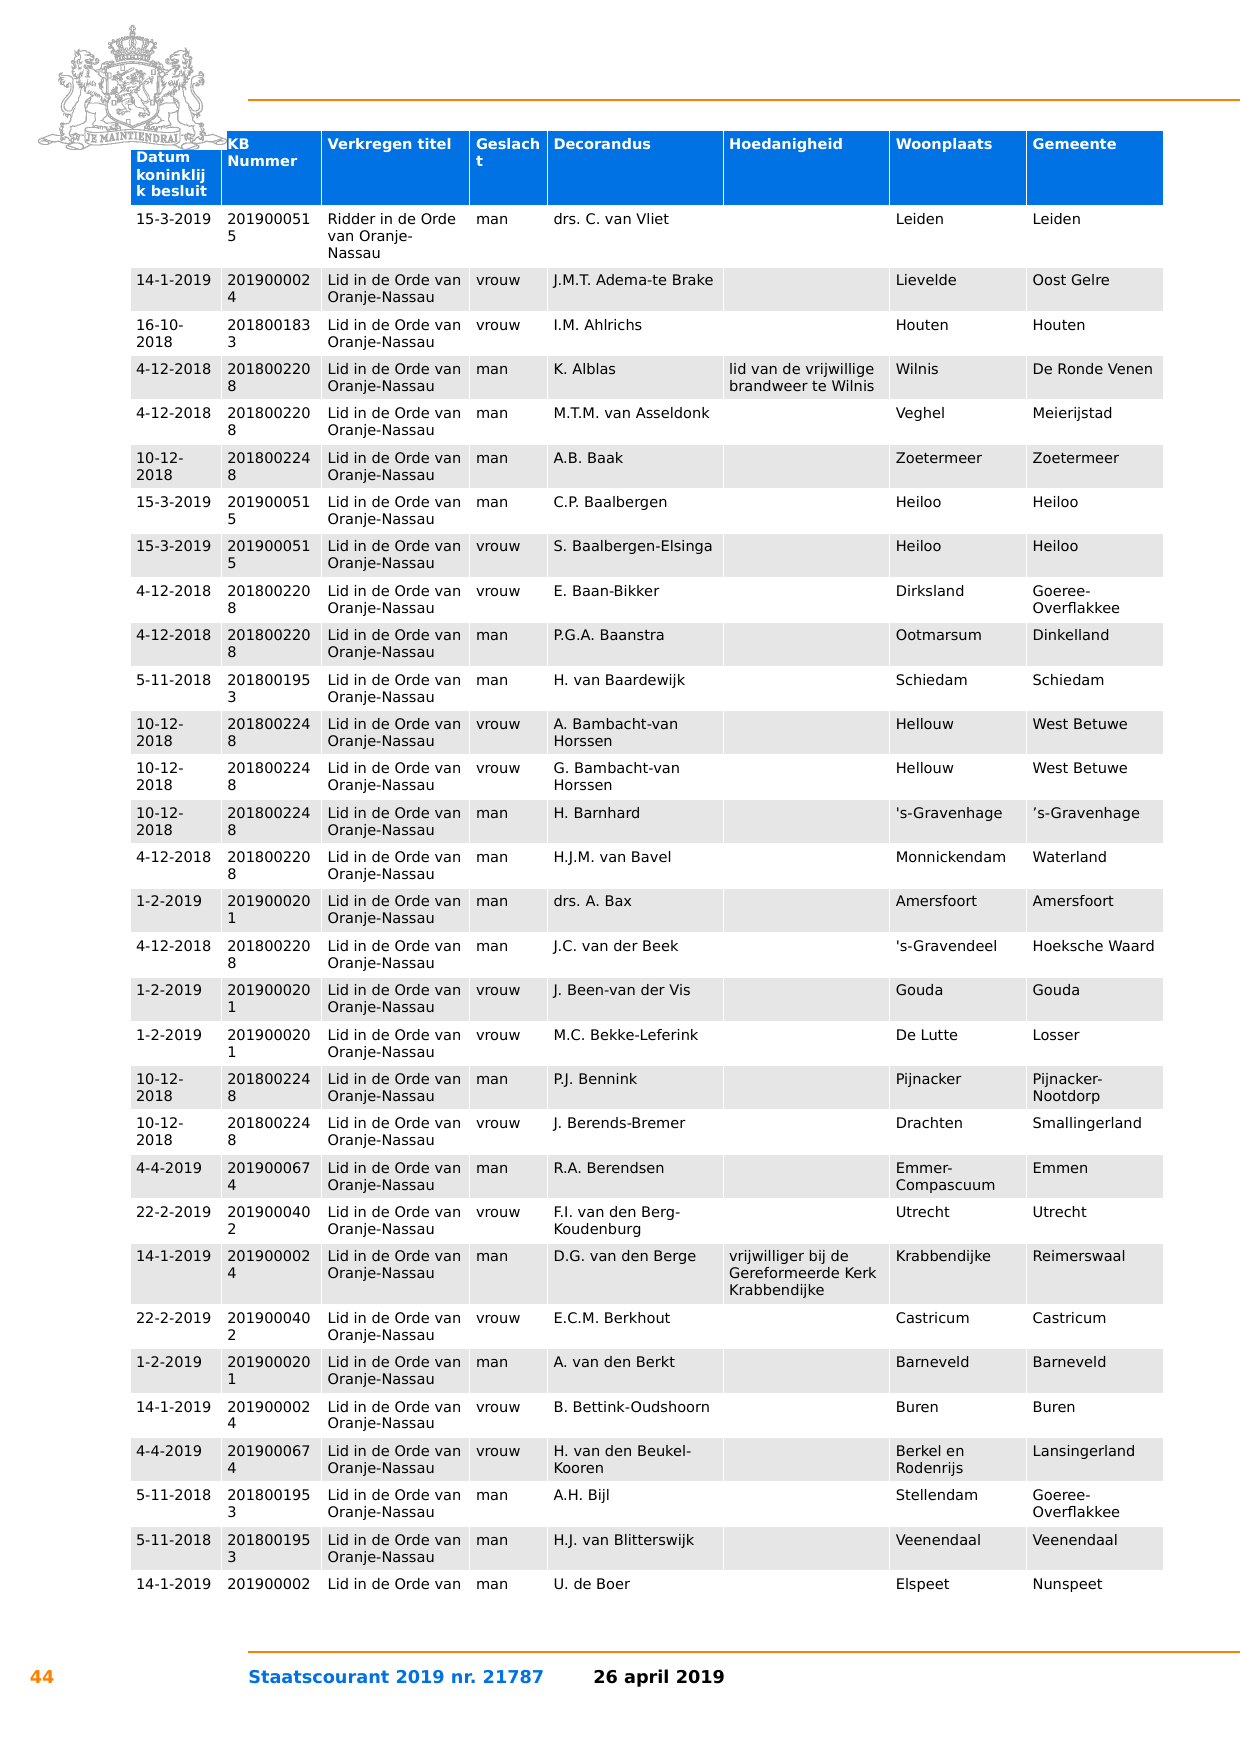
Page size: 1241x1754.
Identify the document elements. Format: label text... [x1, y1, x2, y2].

table_cell Heiloo [890, 534, 1026, 577]
table_cell 2018001833 [222, 312, 321, 355]
table_cell man [470, 1244, 547, 1304]
table_cell vrouw [470, 756, 547, 799]
table_cell Veenendaal [890, 1527, 1026, 1570]
table_cell Ridder in de Orde van Oranje-Nassau [322, 206, 469, 266]
table_cell 2019000201 [222, 889, 321, 932]
table_cell Heiloo [1027, 489, 1163, 533]
table_cell 15-3-2019 [131, 534, 221, 577]
table_cell Smallingerland [1027, 1111, 1163, 1154]
table_cell Lid in de Orde van Oranje-Nassau [322, 978, 469, 1021]
table_cell man [470, 489, 547, 533]
table_cell 1-2-2019 [131, 978, 221, 1021]
table_cell 1-2-2019 [131, 1349, 221, 1393]
table_cell Goeree-Overflakkee [1027, 578, 1163, 621]
table_cell Lid in de Orde van Oranje-Nassau [322, 844, 469, 888]
table_cell [724, 756, 889, 799]
table_cell Waterland [1027, 844, 1163, 888]
table_cell 2018002208 [222, 844, 321, 888]
table_header Verkregen titel [322, 131, 469, 205]
table_header Gemeente [1027, 131, 1163, 205]
table_cell 201900002 [222, 1571, 321, 1598]
table_cell [724, 1155, 889, 1198]
table_cell Lansingerland [1027, 1438, 1163, 1481]
table_cell Lid in de Orde van Oranje-Nassau [322, 623, 469, 666]
table_cell man [470, 1066, 547, 1109]
table_cell F.I. van den Berg-Koudenburg [548, 1199, 723, 1243]
table_cell 10-12-2018 [131, 445, 221, 488]
table_cell Nunspeet [1027, 1571, 1163, 1598]
table_cell Wilnis [890, 356, 1026, 399]
table_cell [724, 1349, 889, 1393]
table_cell Lid in de Orde van Oranje-Nassau [322, 534, 469, 577]
table_cell [724, 1066, 889, 1109]
table_cell Zoetermeer [1027, 445, 1163, 488]
table_cell 2019000201 [222, 1022, 321, 1065]
table_cell I.M. Ahlrichs [548, 312, 723, 355]
table_cell Pijnacker [890, 1066, 1026, 1109]
table_cell Buren [890, 1394, 1026, 1437]
table_cell man [470, 623, 547, 666]
table_cell Amersfoort [1027, 889, 1163, 932]
table_cell man [470, 445, 547, 488]
table_cell [724, 1438, 889, 1481]
table_cell [724, 1111, 889, 1154]
table_cell [724, 1483, 889, 1526]
table_cell [724, 1394, 889, 1437]
table_cell Goeree-Overflakkee [1027, 1483, 1163, 1526]
table_cell Veghel [890, 401, 1026, 444]
table_cell Lid in de Orde van Oranje-Nassau [322, 933, 469, 976]
table_cell [724, 578, 889, 621]
table_cell 2018002248 [222, 756, 321, 799]
table_cell Lid in de Orde van Oranje-Nassau [322, 667, 469, 710]
table_cell 4-12-2018 [131, 844, 221, 888]
table_cell Reimerswaal [1027, 1244, 1163, 1304]
table_cell 2018002208 [222, 356, 321, 399]
table_cell man [470, 206, 547, 266]
table_cell Meierijstad [1027, 401, 1163, 444]
table_cell 14-1-2019 [131, 1244, 221, 1304]
table_cell Barneveld [1027, 1349, 1163, 1393]
table_cell Lid in de Orde van Oranje-Nassau [322, 1305, 469, 1348]
table_cell [724, 978, 889, 1021]
table_cell H. Barnhard [548, 800, 723, 843]
table_cell [724, 623, 889, 666]
table_cell [724, 268, 889, 311]
table_cell 4-12-2018 [131, 578, 221, 621]
table_cell P.J. Bennink [548, 1066, 723, 1109]
table_cell J.M.T. Adema-te Brake [548, 268, 723, 311]
table_cell 5-11-2018 [131, 667, 221, 710]
table_cell Lid in de Orde van Oranje-Nassau [322, 1438, 469, 1481]
table_cell Schiedam [1027, 667, 1163, 710]
table_cell drs. A. Bax [548, 889, 723, 932]
table_cell E. Baan-Bikker [548, 578, 723, 621]
table_cell [724, 711, 889, 754]
table_cell Zoetermeer [890, 445, 1026, 488]
table_cell 2018001953 [222, 1527, 321, 1570]
table_cell Hellouw [890, 756, 1026, 799]
table_cell [724, 1571, 889, 1598]
table_cell vrouw [470, 1438, 547, 1481]
table_cell Utrecht [1027, 1199, 1163, 1243]
table_cell Utrecht [890, 1199, 1026, 1243]
table_cell [724, 1305, 889, 1348]
table_cell Lid in de Orde van Oranje-Nassau [322, 800, 469, 843]
table_cell Castricum [890, 1305, 1026, 1348]
table_cell vrouw [470, 711, 547, 754]
table_cell [724, 206, 889, 266]
table_cell 2018002208 [222, 578, 321, 621]
table_cell man [470, 1349, 547, 1393]
table_cell [724, 445, 889, 488]
table_cell man [470, 667, 547, 710]
table_cell 15-3-2019 [131, 489, 221, 533]
table_cell man [470, 933, 547, 976]
table_cell 2019000024 [222, 268, 321, 311]
table_cell vrouw [470, 578, 547, 621]
table_cell 4-12-2018 [131, 401, 221, 444]
table_cell 22-2-2019 [131, 1199, 221, 1243]
table_cell Lievelde [890, 268, 1026, 311]
table_cell Lid in de Orde van Oranje-Nassau [322, 268, 469, 311]
table_cell J. Berends-Bremer [548, 1111, 723, 1154]
picture [38, 25, 227, 150]
table_cell vrouw [470, 1305, 547, 1348]
table_cell Schiedam [890, 667, 1026, 710]
table_cell Stellendam [890, 1483, 1026, 1526]
table_cell G. Bambacht-van Horssen [548, 756, 723, 799]
table_cell 2019000201 [222, 978, 321, 1021]
table_cell Heiloo [890, 489, 1026, 533]
table_cell Lid in de Orde van Oranje-Nassau [322, 312, 469, 355]
table_cell H. van Baardewijk [548, 667, 723, 710]
table_cell Losser [1027, 1022, 1163, 1065]
table_cell Emmen [1027, 1155, 1163, 1198]
table_cell man [470, 889, 547, 932]
table_cell M.T.M. van Asseldonk [548, 401, 723, 444]
table_cell man [470, 356, 547, 399]
table_cell A. van den Berkt [548, 1349, 723, 1393]
table_cell Lid in de Orde van Oranje-Nassau [322, 1066, 469, 1109]
table_cell 4-12-2018 [131, 623, 221, 666]
table_cell 2018001953 [222, 667, 321, 710]
table_cell Dirksland [890, 578, 1026, 621]
table_cell Buren [1027, 1394, 1163, 1437]
table_cell Drachten [890, 1111, 1026, 1154]
table_cell man [470, 1483, 547, 1526]
table_cell 10-12-2018 [131, 1111, 221, 1154]
table_header KB Nummer [222, 131, 321, 205]
table_cell Krabbendijke [890, 1244, 1026, 1304]
table_cell 2018002248 [222, 711, 321, 754]
table_cell 's-Gravenhage [890, 800, 1026, 843]
table_cell lid van de vrijwillige brandweer te Wilnis [724, 356, 889, 399]
table_cell [724, 1527, 889, 1570]
table_cell man [470, 1571, 547, 1598]
table_cell H.J.M. van Bavel [548, 844, 723, 888]
table_cell Castricum [1027, 1305, 1163, 1348]
table_cell 's-Gravendeel [890, 933, 1026, 976]
table_cell 2019000515 [222, 534, 321, 577]
table_cell 2019000515 [222, 489, 321, 533]
table_cell Lid in de Orde van Oranje-Nassau [322, 1483, 469, 1526]
table_cell vrouw [470, 1111, 547, 1154]
table_cell [724, 844, 889, 888]
table_cell 2018002208 [222, 933, 321, 976]
table_cell [724, 1022, 889, 1065]
table_cell 15-3-2019 [131, 206, 221, 266]
table_cell [724, 401, 889, 444]
table_cell Lid in de Orde van Oranje-Nassau [322, 1527, 469, 1570]
table_cell De Lutte [890, 1022, 1026, 1065]
table_cell R.A. Berendsen [548, 1155, 723, 1198]
table_cell Amersfoort [890, 889, 1026, 932]
table_cell [724, 534, 889, 577]
table_cell [724, 889, 889, 932]
table_header Hoedanigheid [724, 131, 889, 205]
table_cell Dinkelland [1027, 623, 1163, 666]
table_cell Lid in de Orde van Oranje-Nassau [322, 756, 469, 799]
table_cell 10-12-2018 [131, 711, 221, 754]
table_cell H. van den Beukel-Kooren [548, 1438, 723, 1481]
table_cell Lid in de Orde van Oranje-Nassau [322, 401, 469, 444]
table_cell Gouda [1027, 978, 1163, 1021]
table_cell 2018002248 [222, 445, 321, 488]
table_cell Elspeet [890, 1571, 1026, 1598]
table_cell Lid in de Orde van Oranje-Nassau [322, 578, 469, 621]
table_cell 2019000674 [222, 1438, 321, 1481]
table_cell 2018002248 [222, 1066, 321, 1109]
table_cell A.B. Baak [548, 445, 723, 488]
table_cell [724, 489, 889, 533]
table_cell vrouw [470, 312, 547, 355]
table_cell 14-1-2019 [131, 1571, 221, 1598]
table_cell 4-12-2018 [131, 933, 221, 976]
table_cell 14-1-2019 [131, 1394, 221, 1437]
table_cell 4-4-2019 [131, 1438, 221, 1481]
table_cell [724, 312, 889, 355]
table_cell A. Bambacht-van Horssen [548, 711, 723, 754]
table_cell Leiden [1027, 206, 1163, 266]
table_cell 4-4-2019 [131, 1155, 221, 1198]
table_cell C.P. Baalbergen [548, 489, 723, 533]
table_cell 1-2-2019 [131, 1022, 221, 1065]
table_cell 2018002208 [222, 623, 321, 666]
table_cell 2019000024 [222, 1244, 321, 1304]
table_cell D.G. van den Berge [548, 1244, 723, 1304]
table_cell vrouw [470, 1199, 547, 1243]
table_cell man [470, 1155, 547, 1198]
table_cell Oost Gelre [1027, 268, 1163, 311]
table_header Datum koninklijk besluit [131, 150, 221, 205]
table_cell Lid in de Orde van Oranje-Nassau [322, 1349, 469, 1393]
table_cell B. Bettink-Oudshoorn [548, 1394, 723, 1437]
table_cell Lid in de Orde van Oranje-Nassau [322, 1022, 469, 1065]
table_cell 10-12-2018 [131, 800, 221, 843]
table_cell West Betuwe [1027, 711, 1163, 754]
table_cell 5-11-2018 [131, 1483, 221, 1526]
table_cell J.C. van der Beek [548, 933, 723, 976]
table_cell P.G.A. Baanstra [548, 623, 723, 666]
table_cell 1-2-2019 [131, 889, 221, 932]
table_cell 22-2-2019 [131, 1305, 221, 1348]
table_cell Hoeksche Waard [1027, 933, 1163, 976]
table_cell West Betuwe [1027, 756, 1163, 799]
table_cell 2018002208 [222, 401, 321, 444]
table_cell 14-1-2019 [131, 268, 221, 311]
table_cell 2019000402 [222, 1199, 321, 1243]
table_header Geslacht [470, 131, 547, 205]
table_cell Lid in de Orde van Oranje-Nassau [322, 711, 469, 754]
table_cell [724, 1199, 889, 1243]
table_cell man [470, 844, 547, 888]
table_cell Lid in de Orde van Oranje-Nassau [322, 889, 469, 932]
table_cell 2019000201 [222, 1349, 321, 1393]
table_cell 10-12-2018 [131, 756, 221, 799]
table_cell Berkel en Rodenrijs [890, 1438, 1026, 1481]
table_cell Emmer-Compascuum [890, 1155, 1026, 1198]
table_cell ’s-Gravenhage [1027, 800, 1163, 843]
table_header Woonplaats [890, 131, 1026, 205]
table_cell A.H. Bijl [548, 1483, 723, 1526]
table_cell vrijwilliger bij de Gereformeerde Kerk Krabbendijke [724, 1244, 889, 1304]
table_cell J. Been-van der Vis [548, 978, 723, 1021]
table_cell man [470, 800, 547, 843]
table_header Decorandus [548, 131, 723, 205]
table_cell Lid in de Orde van Oranje-Nassau [322, 1111, 469, 1154]
table_cell Monnickendam [890, 844, 1026, 888]
table_cell Hellouw [890, 711, 1026, 754]
table_cell Lid in de Orde van Oranje-Nassau [322, 1394, 469, 1437]
table_cell Leiden [890, 206, 1026, 266]
table_cell 2018002248 [222, 1111, 321, 1154]
table_cell Houten [890, 312, 1026, 355]
table_cell 2019000024 [222, 1394, 321, 1437]
table_cell K. Alblas [548, 356, 723, 399]
table_cell 2018001953 [222, 1483, 321, 1526]
table_cell vrouw [470, 534, 547, 577]
table_cell 2019000402 [222, 1305, 321, 1348]
table_cell 4-12-2018 [131, 356, 221, 399]
table_cell 2019000515 [222, 206, 321, 266]
table_cell 2019000674 [222, 1155, 321, 1198]
table_cell Heiloo [1027, 534, 1163, 577]
table_cell Ootmarsum [890, 623, 1026, 666]
table_cell H.J. van Blitterswijk [548, 1527, 723, 1570]
table_cell 16-10-2018 [131, 312, 221, 355]
table_cell Gouda [890, 978, 1026, 1021]
table_cell M.C. Bekke-Leferink [548, 1022, 723, 1065]
table_cell Lid in de Orde van Oranje-Nassau [322, 356, 469, 399]
table_cell 10-12-2018 [131, 1066, 221, 1109]
table_cell 2018002248 [222, 800, 321, 843]
table_cell Barneveld [890, 1349, 1026, 1393]
table_cell Houten [1027, 312, 1163, 355]
table_cell vrouw [470, 978, 547, 1021]
table_cell vrouw [470, 1022, 547, 1065]
table_cell S. Baalbergen-Elsinga [548, 534, 723, 577]
table_cell Veenendaal [1027, 1527, 1163, 1570]
table_cell 5-11-2018 [131, 1527, 221, 1570]
table_cell vrouw [470, 268, 547, 311]
table_cell Pijnacker-Nootdorp [1027, 1066, 1163, 1109]
table_cell man [470, 1527, 547, 1570]
table_cell [724, 667, 889, 710]
table_cell Lid in de Orde van [322, 1571, 469, 1598]
table_cell Lid in de Orde van Oranje-Nassau [322, 1199, 469, 1243]
table_cell E.C.M. Berkhout [548, 1305, 723, 1348]
table_cell [724, 933, 889, 976]
table_cell Lid in de Orde van Oranje-Nassau [322, 445, 469, 488]
table_cell vrouw [470, 1394, 547, 1437]
table_cell Lid in de Orde van Oranje-Nassau [322, 489, 469, 533]
table_cell [724, 800, 889, 843]
table_cell drs. C. van Vliet [548, 206, 723, 266]
table_cell Lid in de Orde van Oranje-Nassau [322, 1244, 469, 1304]
table_cell De Ronde Venen [1027, 356, 1163, 399]
table_cell Lid in de Orde van Oranje-Nassau [322, 1155, 469, 1198]
table_cell U. de Boer [548, 1571, 723, 1598]
table_cell man [470, 401, 547, 444]
